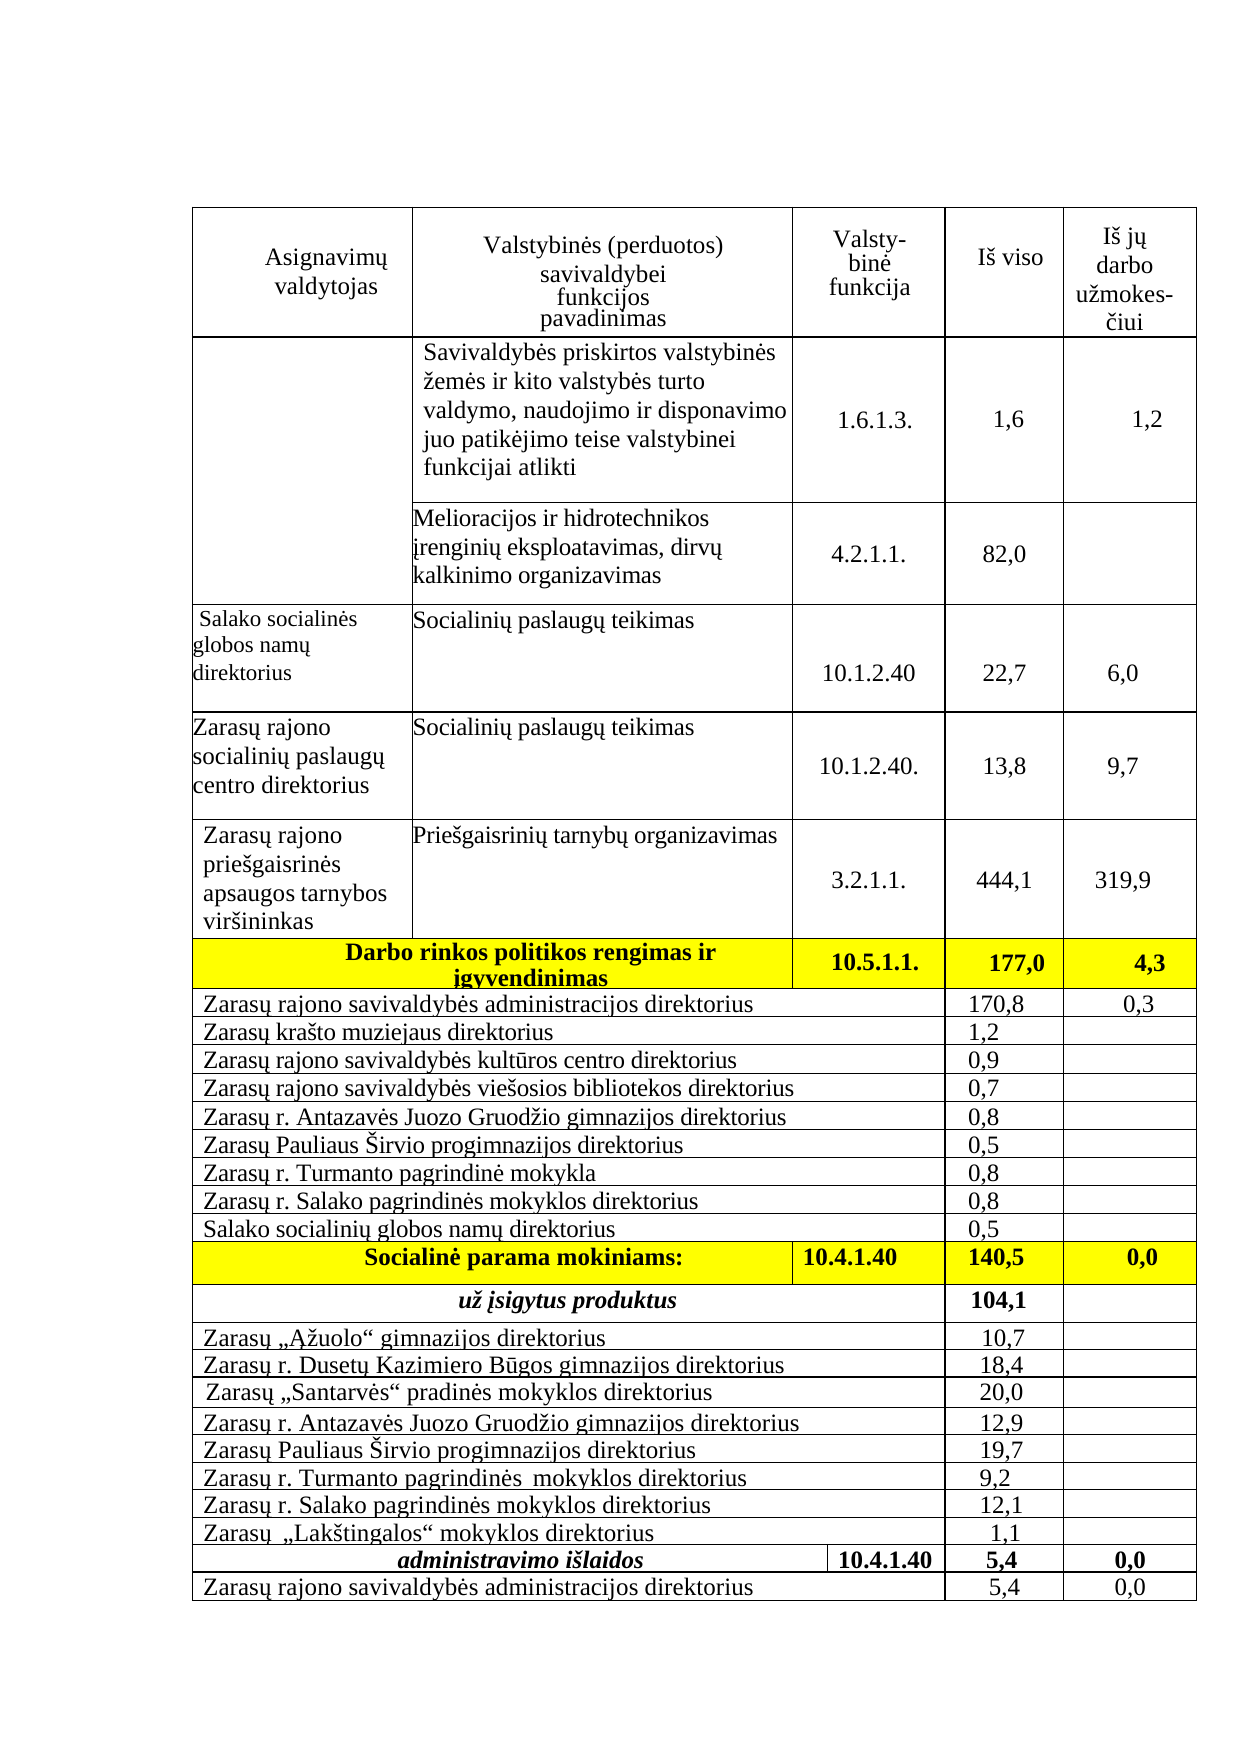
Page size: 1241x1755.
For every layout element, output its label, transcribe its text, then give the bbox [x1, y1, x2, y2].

table_cell 1.6.1.3. [793, 338, 944, 502]
table_cell [1064, 1350, 1196, 1376]
table_cell [1064, 1017, 1196, 1044]
table_cell [1064, 503, 1196, 604]
table_cell 5,4 [946, 1573, 1063, 1600]
table_cell Zarasų rajono savivaldybės administracijos direktorius [193, 1573, 944, 1600]
table_cell 1,1 [946, 1518, 1063, 1544]
table_header Asignavimų valdytojas [193, 208, 412, 336]
table_cell Zarasų rajono priešgaisrinės apsaugos tarnybos viršininkas [193, 820, 412, 938]
table_cell 6,0 [1064, 605, 1196, 711]
table_cell Zarasų r. Turmanto pagrindinė mokykla [193, 1158, 944, 1185]
table_cell 0,0 [1064, 1545, 1196, 1571]
table_cell [1064, 1214, 1196, 1241]
table_header Valstybinės (perduotos) savivaldybei funkcijos pavadinimas [413, 208, 792, 336]
table_cell Zarasų „Santarvės“ pradinės mokyklos direktorius [193, 1378, 944, 1407]
table_cell Zarasų r. Antazavės Juozo Gruodžio gimnazijos direktorius [193, 1408, 944, 1434]
table_cell Zarasų Pauliaus Širvio progimnazijos direktorius [193, 1130, 944, 1157]
table_cell [1064, 1408, 1196, 1434]
table_cell 104,1 [946, 1285, 1063, 1322]
table_cell Zarasų rajono socialinių paslaugų centro direktorius [193, 713, 412, 819]
table_cell 10.4.1.40 [828, 1545, 944, 1571]
table_cell 18,4 [946, 1350, 1063, 1376]
table_cell Zarasų Pauliaus Širvio progimnazijos direktorius [193, 1435, 944, 1462]
table_cell Zarasų rajono savivaldybės kultūros centro direktorius [193, 1045, 944, 1072]
table_cell 3.2.1.1. [793, 820, 944, 938]
table_cell [1064, 1490, 1196, 1517]
table_cell Zarasų krašto muziejaus direktorius [193, 1017, 944, 1044]
table_cell [1064, 1518, 1196, 1544]
table_cell [193, 338, 412, 604]
table_cell [1064, 1285, 1196, 1322]
table_cell 4.2.1.1. [793, 503, 944, 604]
table_cell už įsigytus produktus [193, 1285, 944, 1322]
table_cell Melioracijos ir hidrotechnikos įrenginių eksploatavimas, dirvų kalkinimo organizavimas [413, 503, 792, 604]
table_cell 444,1 [946, 820, 1063, 938]
table_cell 10.4.1.40 [793, 1242, 944, 1284]
table_cell Salako socialinių globos namų direktorius [193, 1214, 944, 1241]
table_cell 10,7 [946, 1323, 1063, 1349]
table_cell Zarasų rajono savivaldybės administracijos direktorius [193, 989, 944, 1016]
table_cell 82,0 [946, 503, 1063, 604]
table_cell Zarasų „Ąžuolo“ gimnazijos direktorius [193, 1323, 944, 1349]
table_cell administravimo išlaidos [193, 1545, 827, 1571]
table_cell Zarasų r. Antazavės Juozo Gruodžio gimnazijos direktorius [193, 1102, 944, 1129]
table_cell 0,0 [1064, 1242, 1196, 1284]
table_cell [1064, 1102, 1196, 1129]
table_cell 0,8 [946, 1102, 1063, 1129]
table_cell Zarasų „Lakštingalos“ mokyklos direktorius [193, 1518, 944, 1544]
table_cell [1064, 1378, 1196, 1407]
table_header Valsty-binė funkcija [793, 208, 944, 336]
table_cell 1,6 [946, 338, 1063, 502]
table_cell Zarasų rajono savivaldybės viešosios bibliotekos direktorius [193, 1074, 944, 1101]
table_cell 140,5 [946, 1242, 1063, 1284]
table_cell [1064, 1045, 1196, 1072]
table_cell Socialinių paslaugų teikimas [413, 713, 792, 819]
table_cell 19,7 [946, 1435, 1063, 1462]
table_cell Socialinių paslaugų teikimas [413, 605, 792, 711]
table_cell 0,9 [946, 1045, 1063, 1072]
table_cell Socialinė parama mokiniams: [193, 1242, 792, 1284]
table_cell 0,5 [946, 1130, 1063, 1157]
table_cell [1064, 1074, 1196, 1101]
table_cell 10.1.2.40. [793, 713, 944, 819]
table_cell 170,8 [946, 989, 1063, 1016]
table_cell Zarasų r. Turmanto pagrindinės mokyklos direktorius [193, 1463, 944, 1489]
table_cell [1064, 1186, 1196, 1213]
table_cell [1064, 1435, 1196, 1462]
table_cell 20,0 [946, 1378, 1063, 1407]
table_cell [1064, 1130, 1196, 1157]
table_cell Zarasų r. Salako pagrindinės mokyklos direktorius [193, 1186, 944, 1213]
table_cell 12,9 [946, 1408, 1063, 1434]
table_cell 0,3 [1064, 989, 1196, 1016]
table_cell 319,9 [1064, 820, 1196, 938]
table_cell 0,5 [946, 1214, 1063, 1241]
table_cell Darbo rinkos politikos rengimas ir įgyvendinimas [193, 939, 792, 988]
table_cell 1,2 [946, 1017, 1063, 1044]
table_cell 10.5.1.1. [793, 939, 944, 988]
table_cell 10.1.2.40 [793, 605, 944, 711]
table_cell [1064, 1323, 1196, 1349]
table_header Iš viso [946, 208, 1063, 336]
table_cell Zarasų r. Salako pagrindinės mokyklos direktorius [193, 1490, 944, 1517]
table_cell 0,8 [946, 1158, 1063, 1185]
table_cell Salako socialinės globos namų direktorius [193, 605, 412, 711]
table_cell 12,1 [946, 1490, 1063, 1517]
table_cell 4,3 [1064, 939, 1196, 988]
table_cell 1,2 [1064, 338, 1196, 502]
table_cell [1064, 1158, 1196, 1185]
table_cell Zarasų r. Dusetų Kazimiero Būgos gimnazijos direktorius [193, 1350, 944, 1376]
table_cell 177,0 [946, 939, 1063, 988]
table_cell 9,2 [946, 1463, 1063, 1489]
table_cell 0,8 [946, 1186, 1063, 1213]
table_cell 13,8 [946, 713, 1063, 819]
table_cell 22,7 [946, 605, 1063, 711]
table_cell 5,4 [946, 1545, 1063, 1571]
table_cell Priešgaisrinių tarnybų organizavimas [413, 820, 792, 938]
table_cell [1064, 1463, 1196, 1489]
table_cell 9,7 [1064, 713, 1196, 819]
table_cell 0,7 [946, 1074, 1063, 1101]
table_cell 0,0 [1064, 1573, 1196, 1600]
table_header Iš jų darbo užmokes- čiui [1064, 208, 1196, 336]
table_cell Savivaldybės priskirtos valstybinės žemės ir kito valstybės turto valdymo, naudojimo ir disponavimo juo patikėjimo teise valstybinei funkcijai atlikti [413, 338, 792, 502]
